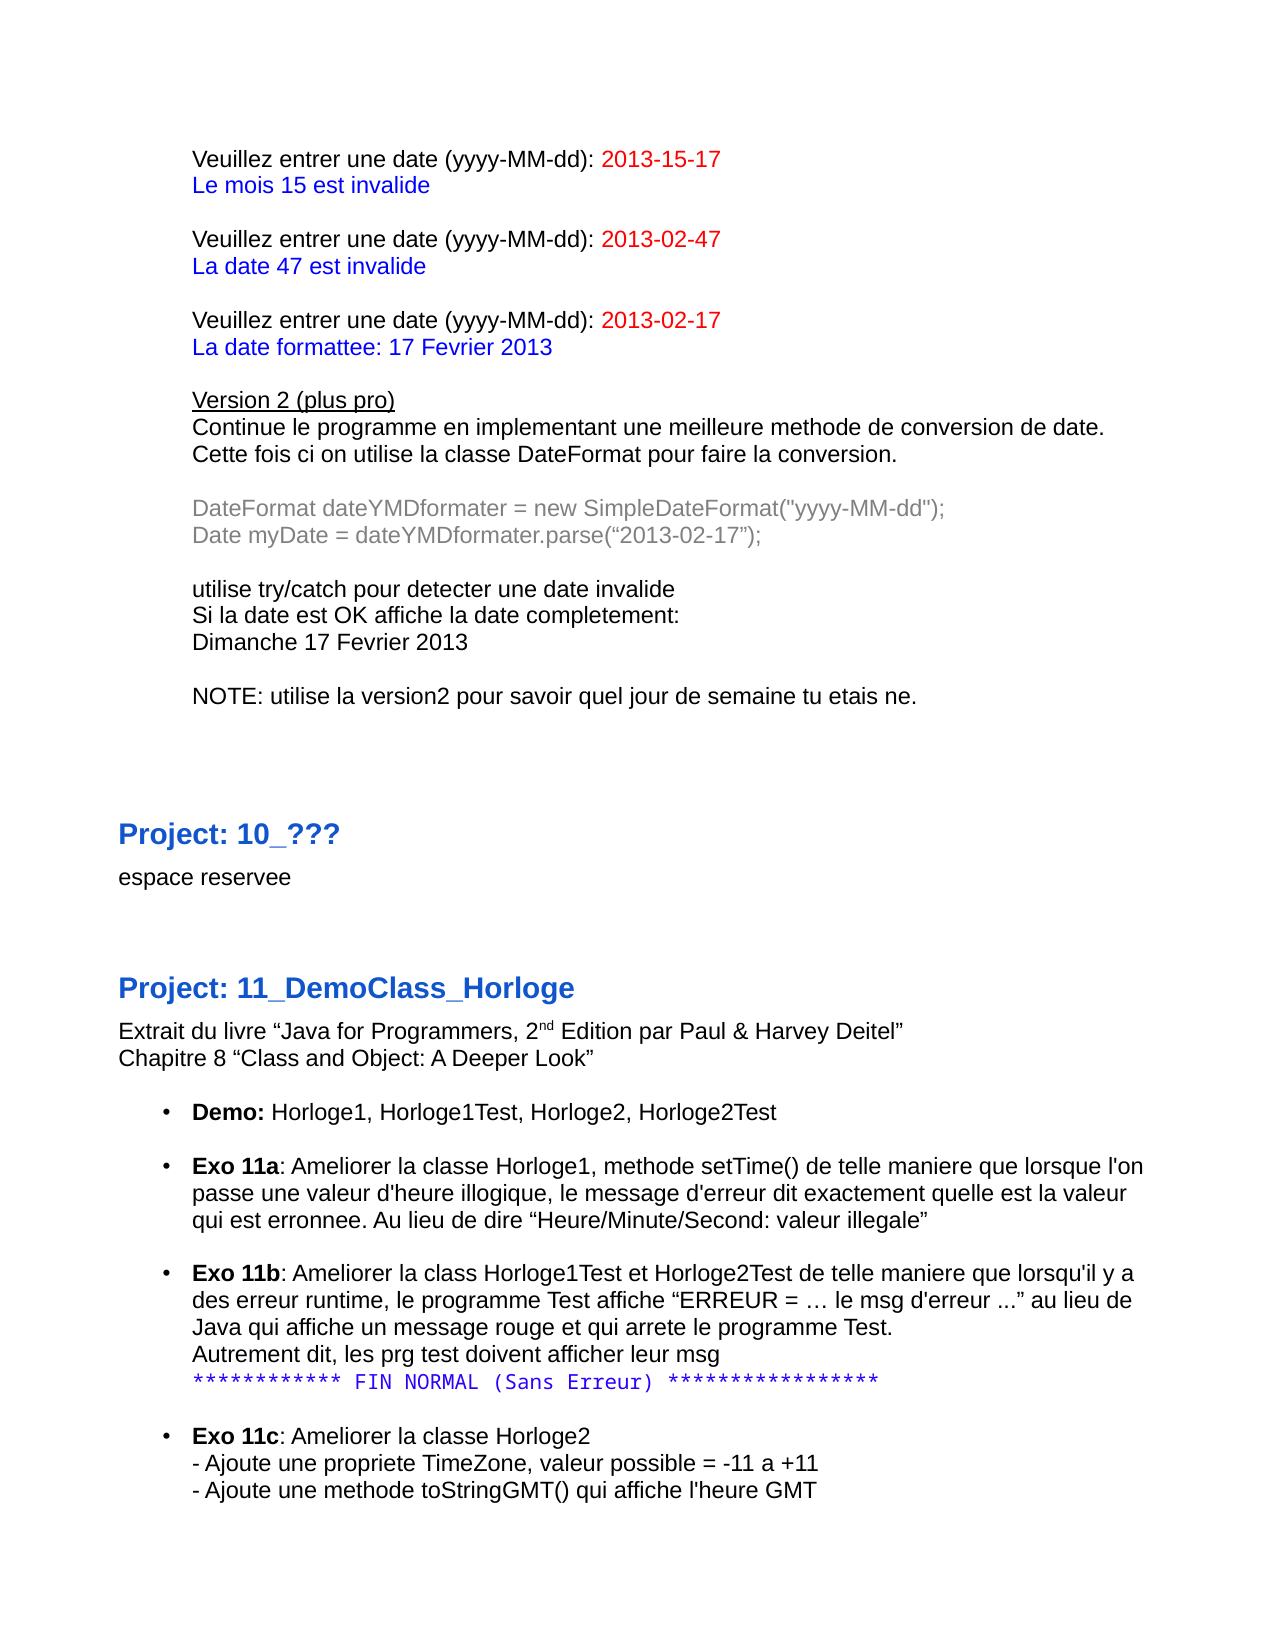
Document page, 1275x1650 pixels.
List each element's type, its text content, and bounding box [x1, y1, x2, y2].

text espace reservee [118, 863, 1157, 890]
text Project: 10_??? [118, 817, 1157, 851]
text Extrait du livre “Java for Programmers, 2nd Edition par Paul & Harvey Deitel” Chapitre 8 “Class and Object: A Deeper Look” [118, 1017, 1157, 1071]
text Project: 11_DemoClass_Horloge [118, 971, 1157, 1005]
list Exo 11b: Ameliorer la class Horloge1Test et Horloge2Test de telle maniere que lorsqu'il y a des erreur runtime, le programme Test affiche “ERREUR = … le msg d'erreur ...” au lieu de Java qui affiche un message rouge et qui arrete le programme Test. Autrement dit, les prg test doivent afficher leur msg ************ FIN NORMAL (Sans Erreur) ***************** [162, 1260, 1157, 1423]
list Veuillez entrer une date (yyyy-MM-dd): 2013-15-17 Le mois 15 est invalide Veuillez entrer une date (yyyy-MM-dd): 2013-02-47 La date 47 est invalide Veuillez entrer une date (yyyy-MM-dd): 2013-02-17 La date formattee: 17 Fevrier 2013 Version 2 (plus pro) Continue le programme en implementant une meilleure methode de conversion de date. Cette fois ci on utilise la classe DateFormat pour faire la conversion. DateFormat dateYMDformater = new SimpleDateFormat("yyyy-MM-dd"); Date myDate = dateYMDformater.parse(“2013-02-17”); utilise try/catch pour detecter une date invalide Si la date est OK affiche la date completement: Dimanche 17 Fevrier 2013 NOTE: utilise la version2 pour savoir quel jour de semaine tu etais ne. [162, 118, 1157, 736]
list Demo: Horloge1, Horloge1Test, Horloge2, Horloge2Test [162, 1098, 1157, 1152]
list Exo 11a: Ameliorer la classe Horloge1, methode setTime() de telle maniere que lorsque l'on passe une valeur d'heure illogique, le message d'erreur dit exactement quelle est la valeur qui est erronnee. Au lieu de dire “Heure/Minute/Second: valeur illegale” [162, 1152, 1157, 1260]
list Exo 11c: Ameliorer la classe Horloge2 - Ajoute une propriete TimeZone, valeur possible = -11 a +11 - Ajoute une methode toStringGMT() qui affiche l'heure GMT [162, 1423, 1157, 1531]
